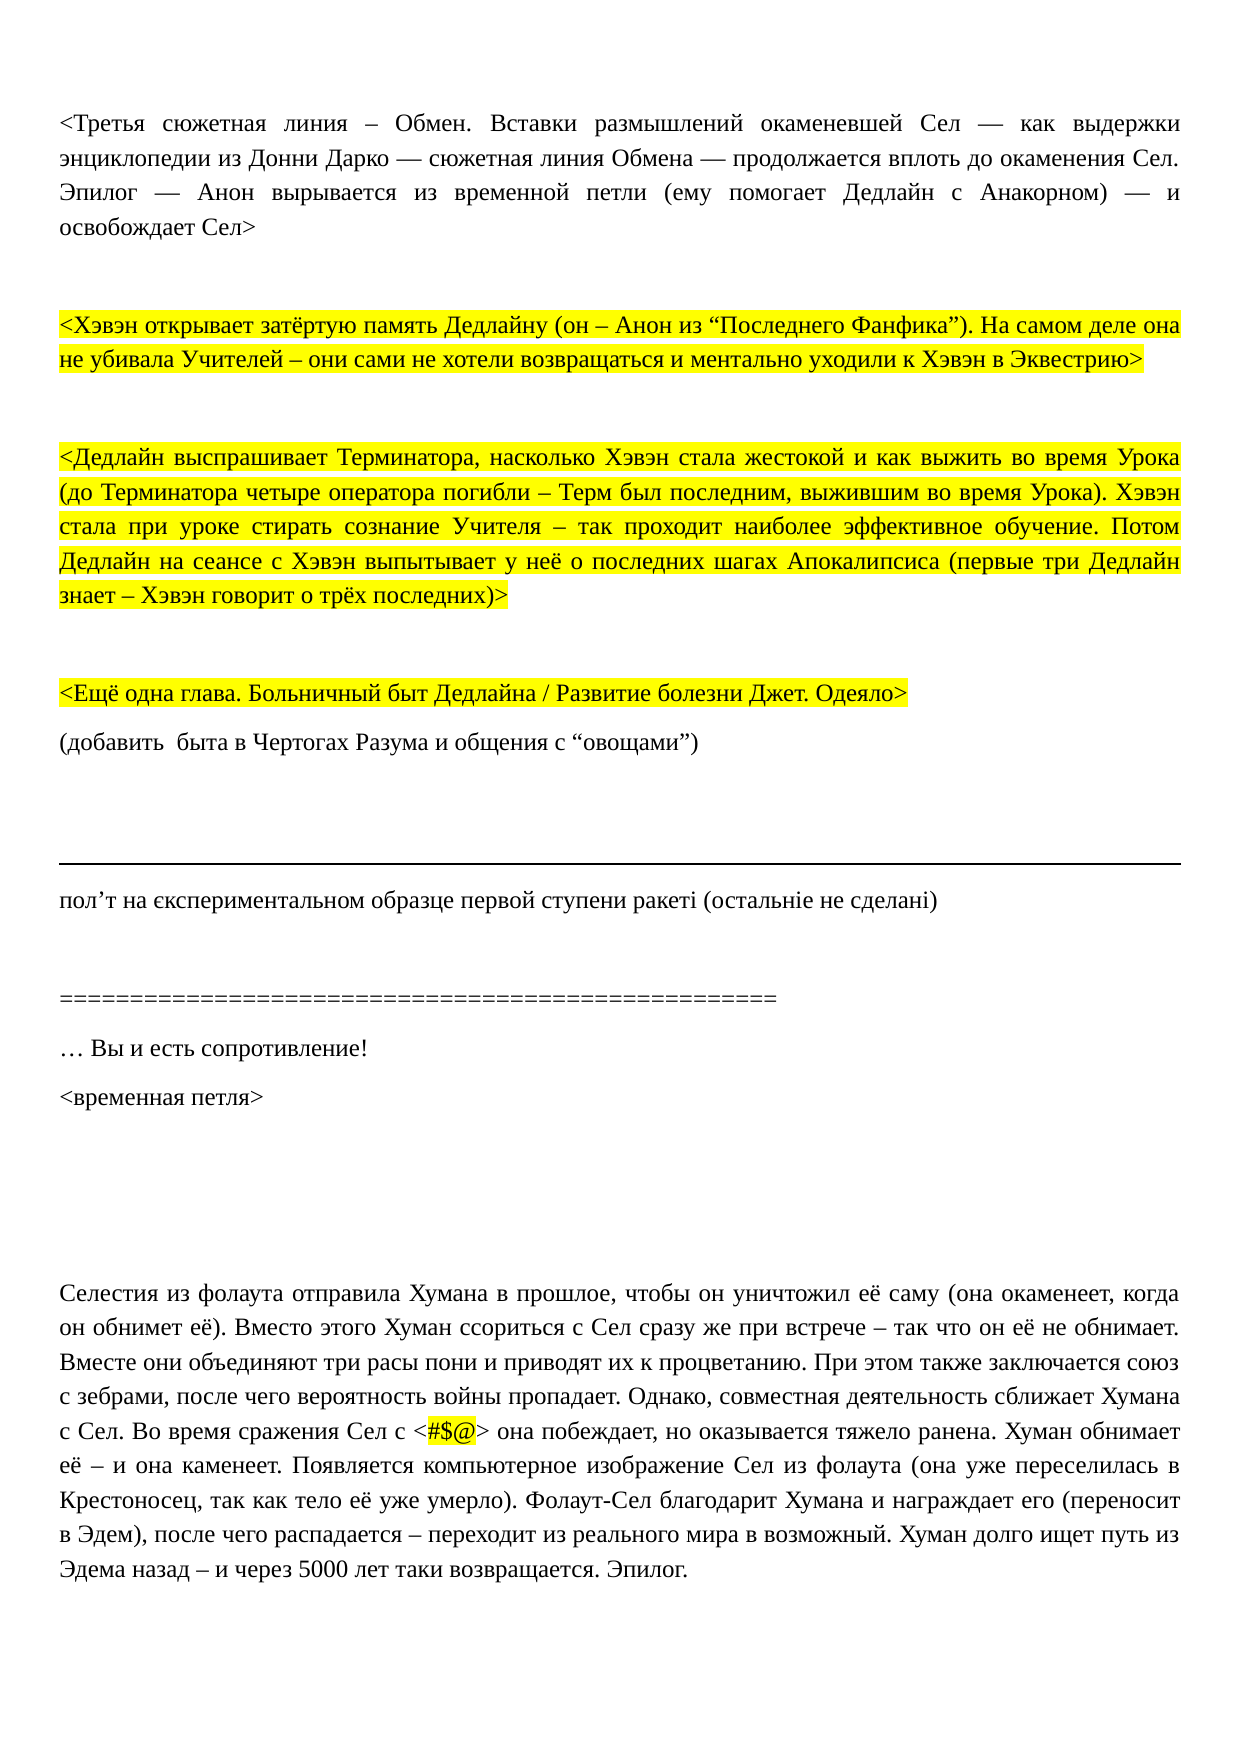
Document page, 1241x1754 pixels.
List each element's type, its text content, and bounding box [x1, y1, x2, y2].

text (добавить быта в Чертогах Разума и общения с “овощами”) [59, 727, 1181, 756]
text <Хэвэн открывает затёртую память Дедлайну (он – Анон из “Последнего Фанфика”). На самом деле она не убивала Учителей – они сами не хотели возвращаться и ментально уходили к Хэвэн в Эквестрию> [59, 310, 1181, 373]
text =================================================== [59, 984, 1181, 1012]
text … Вы и есть сопротивление! [59, 1033, 1181, 1061]
text <временная петля> [59, 1082, 1181, 1111]
text <Ещё одна глава. Больничный быт Дедлайна / Развитие болезни Джет. Одеяло> [59, 678, 1181, 707]
text <Дедлайн выспрашивает Терминатора, насколько Хэвэн стала жестокой и как выжить во время Урока (до Терминатора четыре оператора погибли – Терм был последним, выжившим во время Урока). Хэвэн стала при уроке стирать сознание Учителя – так проходит наиболее эффективное обучение. Потом Дедлайн на сеансе с Хэвэн выпытывает у неё о последних шагах Апокалипсиса (первые три Дедлайн знает – Хэвэн говорит о трёх последних)> [59, 442, 1181, 609]
text <Третья сюжетная линия – Обмен. Вставки размышлений окаменевшей Сел — как выдержки энциклопедии из Донни Дарко — сюжетная линия Обмена — продолжается вплоть до окаменения Сел. Эпилог — Анон вырывается из временной петли (ему помогает Дедлайн с Анакорном) — и освобождает Сел> [59, 108, 1181, 240]
text пол’т на єкспериментальном образце первой ступени ракеті (остальніе не сделані) [59, 886, 1181, 914]
text Селестия из фолаута отправила Хумана в прошлое, чтобы он уничтожил её саму (она окаменеет, когда он обнимет её). Вместо этого Хуман ссориться с Сел сразу же при встрече – так что он её не обнимает. Вместе они объединяют три расы пони и приводят их к процветанию. При этом также заключается союз с зебрами, после чего вероятность войны пропадает. Однако, совместная деятельность сближает Хумана с Сел. Во время сражения Сел с <#$@> она побеждает, но оказывается тяжело ранена. Хуман обнимает её – и она каменеет. Появляется компьютерное изображение Сел из фолаута (она уже переселилась в Крестоносец, так как тело её уже умерло). Фолаут-Сел благодарит Хумана и награждает его (переносит в Эдем), после чего распадается – переходит из реального мира в возможный. Хуман долго ищет путь из Эдема назад – и через 5000 лет таки возвращается. Эпилог. [59, 1278, 1181, 1583]
